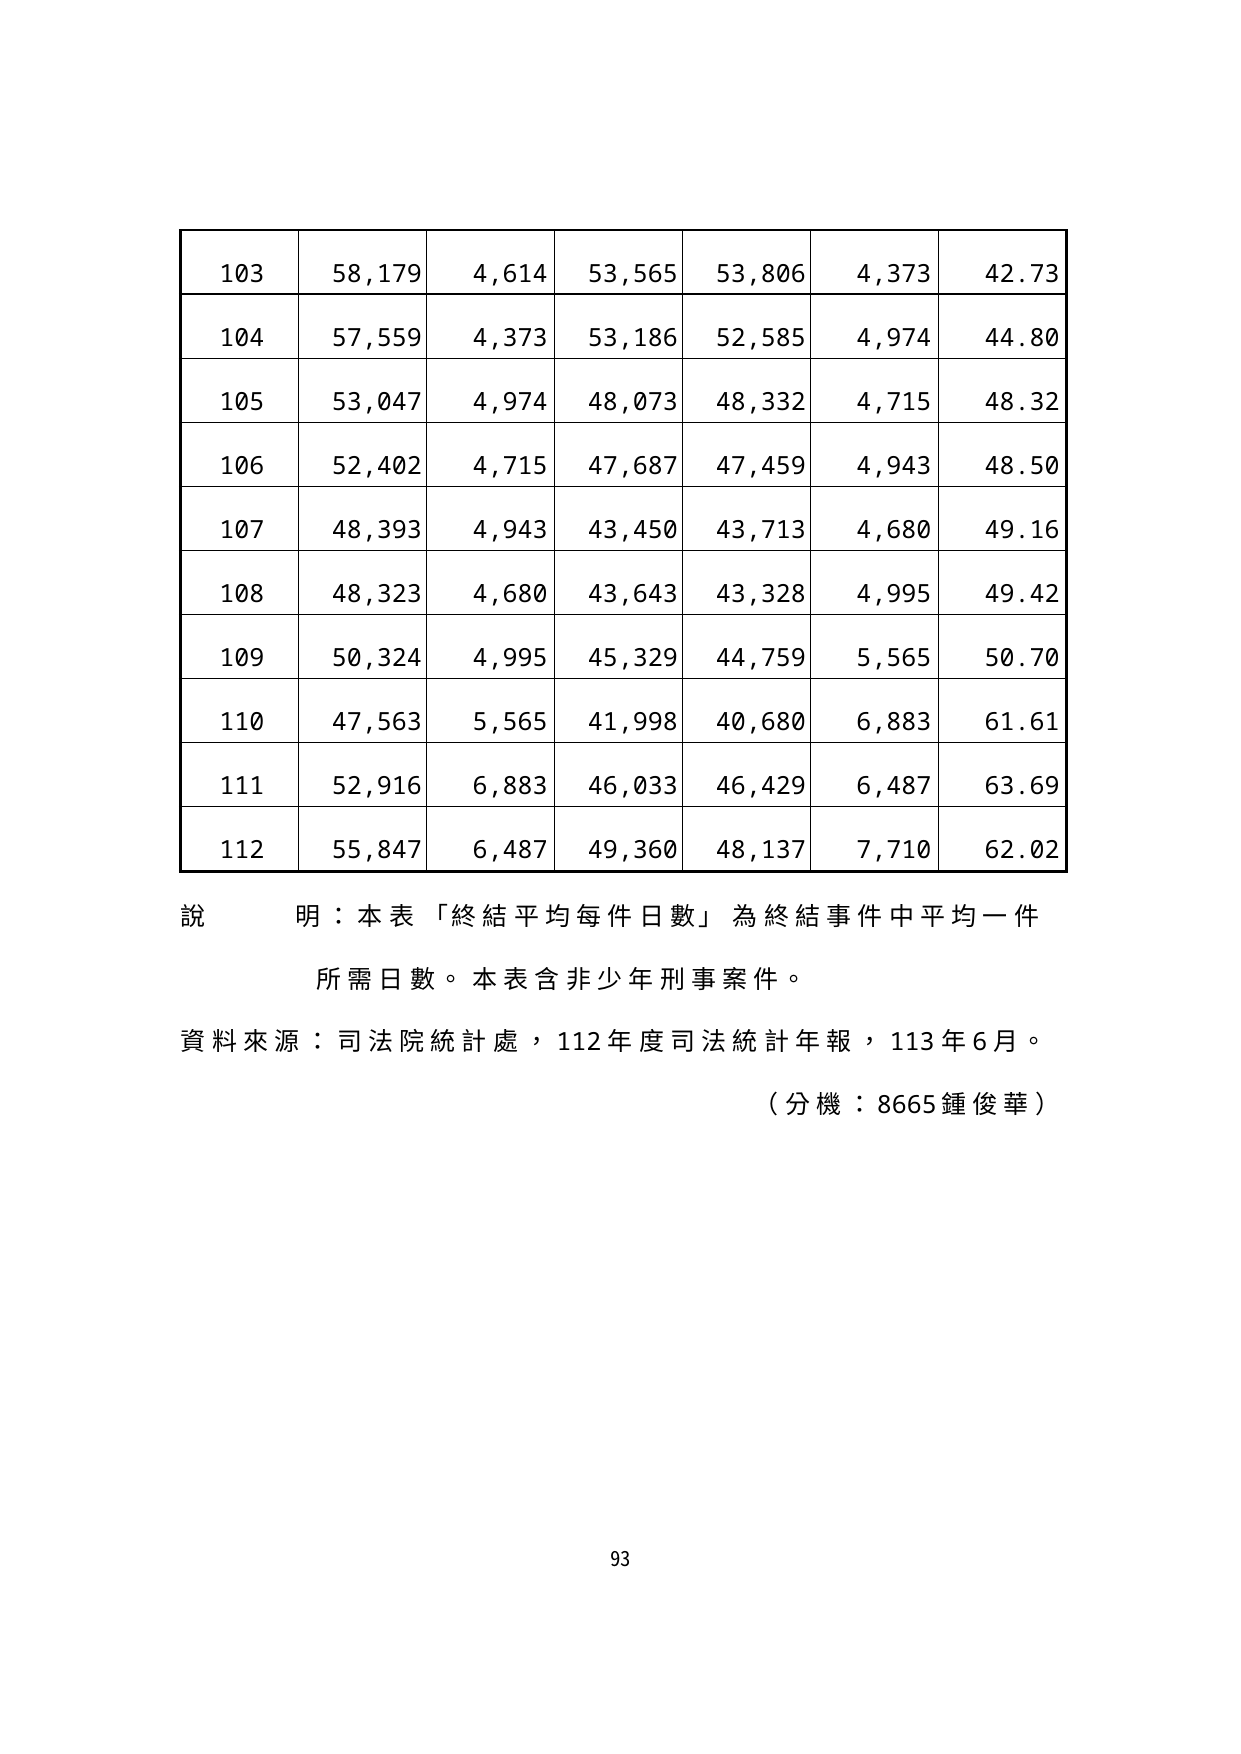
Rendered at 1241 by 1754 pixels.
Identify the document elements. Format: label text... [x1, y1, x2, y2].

table_cell 110 [182, 679, 298, 742]
table_cell 105 [182, 359, 298, 421]
table_cell 48,073 [555, 359, 682, 421]
table_cell 62.02 [939, 807, 1065, 870]
table_cell 47,687 [555, 423, 682, 486]
table_cell 5,565 [811, 615, 938, 678]
table_cell 49,360 [555, 807, 682, 870]
table_cell 4,680 [427, 551, 554, 614]
table_cell 52,402 [299, 423, 426, 486]
table_cell 53,186 [555, 295, 682, 357]
table_cell 6,883 [811, 679, 938, 742]
table_cell 43,328 [683, 551, 810, 614]
table_cell 111 [182, 743, 298, 806]
table_cell 6,883 [427, 743, 554, 806]
table_cell 4,995 [427, 615, 554, 678]
table_cell 48,137 [683, 807, 810, 870]
table_cell 48,332 [683, 359, 810, 421]
table_cell 50,324 [299, 615, 426, 678]
table_cell 58,179 [299, 231, 426, 293]
table_cell 52,916 [299, 743, 426, 806]
table_cell 108 [182, 551, 298, 614]
table_cell 57,559 [299, 295, 426, 357]
table_cell 104 [182, 295, 298, 357]
table_cell 53,047 [299, 359, 426, 421]
table_cell 49.16 [939, 487, 1065, 549]
table_cell 46,429 [683, 743, 810, 806]
text （分機：8665鍾俊華） [177, 1061, 1063, 1123]
table_cell 4,715 [811, 359, 938, 421]
table_cell 47,563 [299, 679, 426, 742]
table_cell 6,487 [427, 807, 554, 870]
table_cell 5,565 [427, 679, 554, 742]
table_cell 112 [182, 807, 298, 870]
table_cell 4,943 [811, 423, 938, 486]
table_cell 4,715 [427, 423, 554, 486]
table_cell 55,847 [299, 807, 426, 870]
table_cell 42.73 [939, 231, 1065, 293]
table_cell 43,643 [555, 551, 682, 614]
table_cell 45,329 [555, 615, 682, 678]
table_cell 47,459 [683, 423, 810, 486]
table_cell 49.42 [939, 551, 1065, 614]
table_cell 53,806 [683, 231, 810, 293]
table_cell 4,680 [811, 487, 938, 549]
table_cell 4,373 [427, 295, 554, 357]
table_cell 4,373 [811, 231, 938, 293]
table_cell 107 [182, 487, 298, 549]
table_cell 53,565 [555, 231, 682, 293]
table_cell 106 [182, 423, 298, 486]
table_cell 4,614 [427, 231, 554, 293]
table_cell 44.80 [939, 295, 1065, 357]
table_cell 6,487 [811, 743, 938, 806]
table_cell 109 [182, 615, 298, 678]
table_cell 4,943 [427, 487, 554, 549]
table_cell 46,033 [555, 743, 682, 806]
table_cell 43,450 [555, 487, 682, 549]
table_cell 103 [182, 231, 298, 293]
table_cell 4,974 [427, 359, 554, 421]
table_cell 4,995 [811, 551, 938, 614]
table_cell 48.50 [939, 423, 1065, 486]
table_cell 50.70 [939, 615, 1065, 678]
table_cell 41,998 [555, 679, 682, 742]
text 說 明：本表「終結平均每件日數」為終結事件中平均一件所需日數。本表含非少年刑事案件。 [177, 873, 1063, 998]
table_cell 40,680 [683, 679, 810, 742]
table_cell 4,974 [811, 295, 938, 357]
table_cell 48,323 [299, 551, 426, 614]
table_cell 52,585 [683, 295, 810, 357]
table_cell 48,393 [299, 487, 426, 549]
table_cell 48.32 [939, 359, 1065, 421]
table_cell 63.69 [939, 743, 1065, 806]
table_cell 61.61 [939, 679, 1065, 742]
table_cell 7,710 [811, 807, 938, 870]
text 資料來源：司法院統計處，112年度司法統計年報，113年6月。 [177, 998, 1063, 1061]
table_cell 44,759 [683, 615, 810, 678]
table_cell 43,713 [683, 487, 810, 549]
